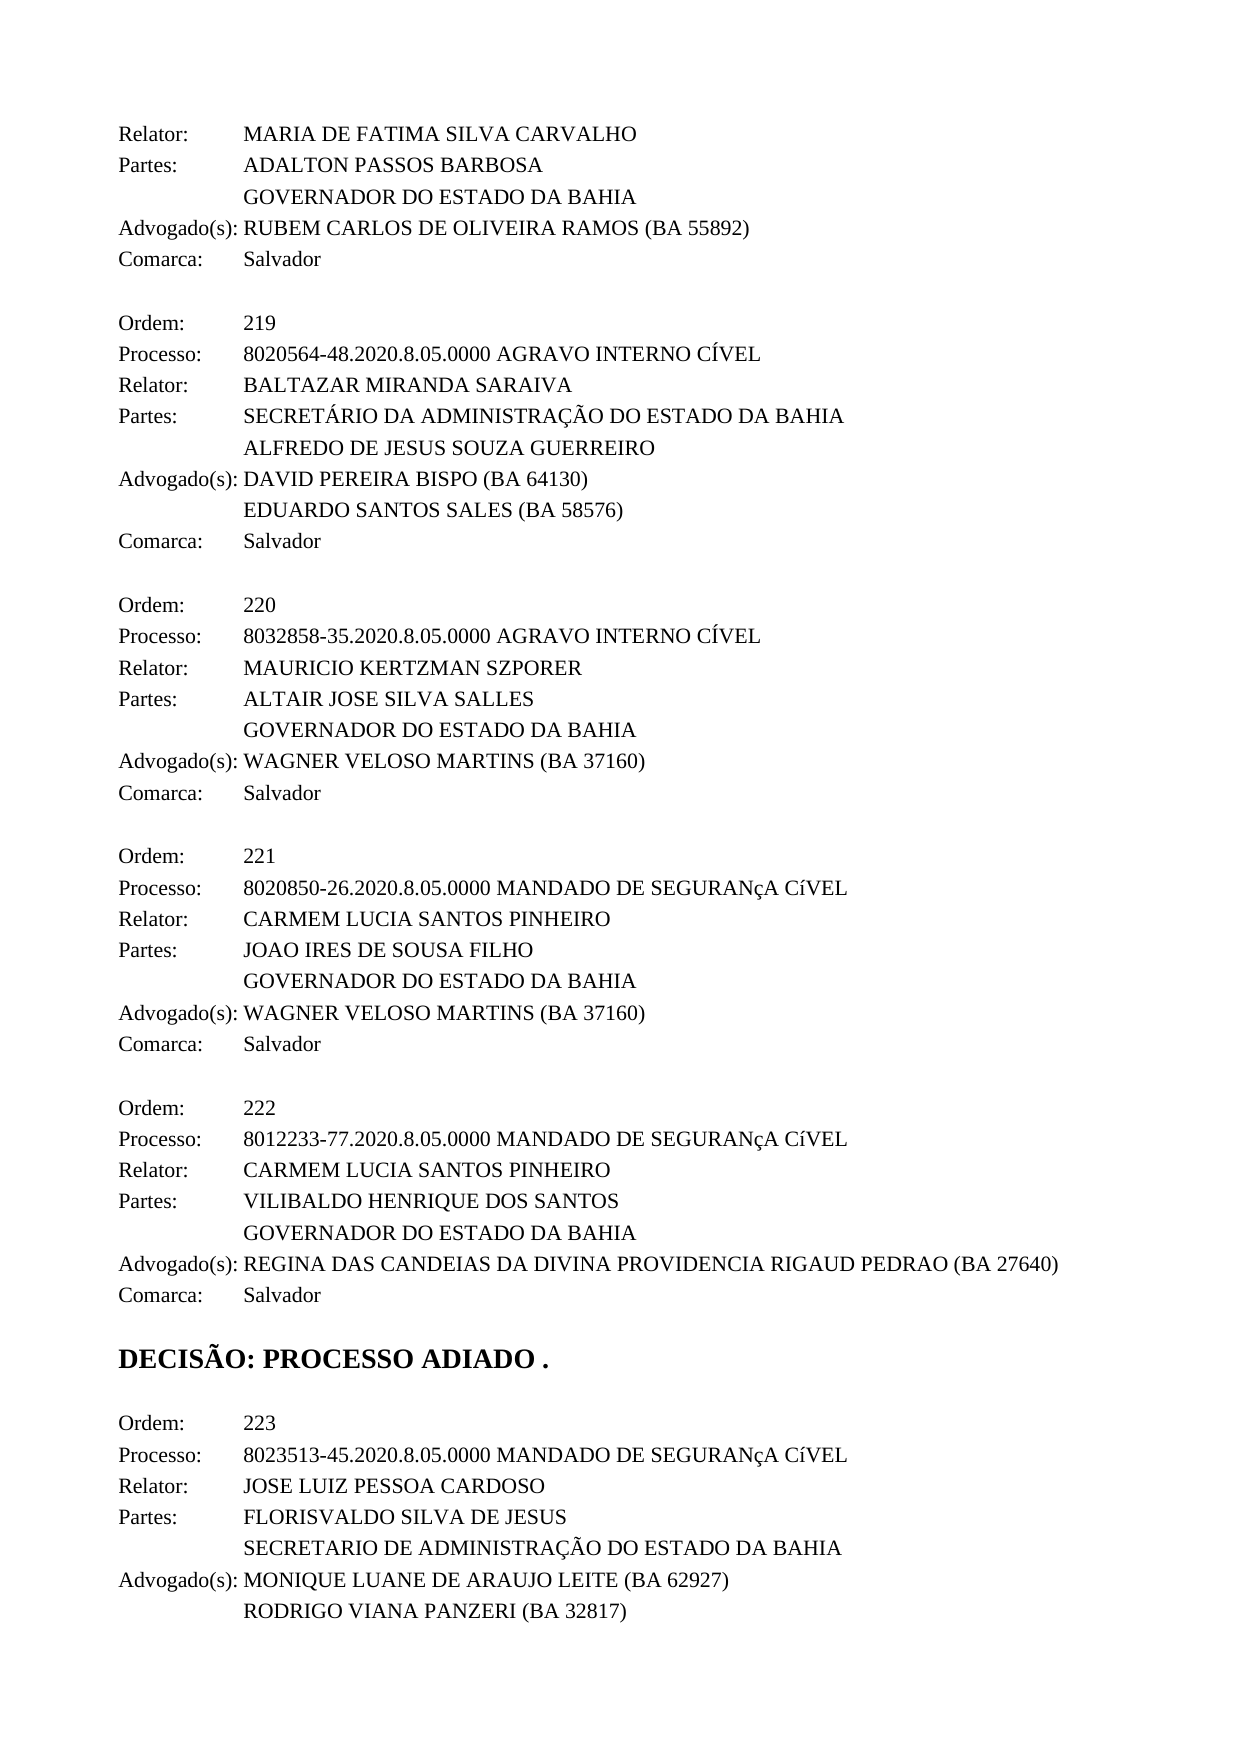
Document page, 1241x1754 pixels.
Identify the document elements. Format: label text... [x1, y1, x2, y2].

table_cell Relator: [118, 1154, 243, 1185]
table_cell Processo: [118, 872, 243, 903]
table_cell Processo: [118, 338, 243, 369]
table_cell Advogado(s): [118, 463, 243, 494]
table_cell JOAO IRES DE SOUSA FILHO [243, 934, 1240, 965]
table_cell GOVERNADOR DO ESTADO DA BAHIA [243, 1216, 1240, 1248]
table_cell Relator: [118, 118, 243, 149]
table_cell [118, 1595, 243, 1626]
table_cell [118, 1533, 243, 1564]
table_cell Relator: [118, 903, 243, 934]
table_cell EDUARDO SANTOS SALES (BA 58576) [243, 494, 1240, 526]
table_cell [118, 965, 243, 997]
table_header Ordem: [118, 840, 243, 872]
table_cell BALTAZAR MIRANDA SARAIVA [243, 369, 1240, 401]
table_cell [118, 432, 243, 463]
table_cell Partes: [118, 149, 243, 181]
table_cell Salvador [243, 526, 1240, 557]
table_header 220 [243, 589, 1240, 620]
table_cell Partes: [118, 683, 243, 714]
table_header Ordem: [118, 307, 243, 338]
table_cell Salvador [243, 777, 1240, 808]
table_cell Comarca: [118, 1279, 243, 1310]
table_cell [118, 1216, 243, 1248]
table_cell GOVERNADOR DO ESTADO DA BAHIA [243, 965, 1240, 997]
table_cell Advogado(s): [118, 997, 243, 1028]
table_cell MAURICIO KERTZMAN SZPORER [243, 652, 1240, 683]
table_cell Advogado(s): [118, 1248, 243, 1279]
table_cell FLORISVALDO SILVA DE JESUS [243, 1501, 1240, 1532]
table_cell 8032858-35.2020.8.05.0000 AGRAVO INTERNO CÍVEL [243, 620, 1240, 652]
table_cell Relator: [118, 652, 243, 683]
text DECISÃO: PROCESSO ADIADO . [118, 1343, 1122, 1375]
table_cell Comarca: [118, 243, 243, 274]
table_cell 8023513-45.2020.8.05.0000 MANDADO DE SEGURANçA CíVEL [243, 1439, 1240, 1470]
table_header 221 [243, 840, 1240, 872]
table_cell MARIA DE FATIMA SILVA CARVALHO [243, 118, 1240, 149]
table_cell [118, 494, 243, 526]
table_cell SECRETÁRIO DA ADMINISTRAÇÃO DO ESTADO DA BAHIA [243, 401, 1240, 432]
table_cell ALFREDO DE JESUS SOUZA GUERREIRO [243, 432, 1240, 463]
table_header 219 [243, 307, 1240, 338]
table_cell VILIBALDO HENRIQUE DOS SANTOS [243, 1185, 1240, 1216]
table_cell CARMEM LUCIA SANTOS PINHEIRO [243, 1154, 1240, 1185]
table_cell Advogado(s): [118, 1564, 243, 1595]
table_cell Processo: [118, 1123, 243, 1154]
table_header 223 [243, 1408, 1240, 1439]
table_cell SECRETARIO DE ADMINISTRAÇÃO DO ESTADO DA BAHIA [243, 1533, 1240, 1564]
table_cell Comarca: [118, 1028, 243, 1059]
table_cell 8020564-48.2020.8.05.0000 AGRAVO INTERNO CÍVEL [243, 338, 1240, 369]
table_cell Relator: [118, 369, 243, 401]
table_cell [118, 181, 243, 212]
table_cell Salvador [243, 1279, 1240, 1310]
table_cell REGINA DAS CANDEIAS DA DIVINA PROVIDENCIA RIGAUD PEDRAO (BA 27640) [243, 1248, 1240, 1279]
table_cell DAVID PEREIRA BISPO (BA 64130) [243, 463, 1240, 494]
table_cell GOVERNADOR DO ESTADO DA BAHIA [243, 181, 1240, 212]
table_cell Processo: [118, 1439, 243, 1470]
table_cell Advogado(s): [118, 212, 243, 243]
table_cell MONIQUE LUANE DE ARAUJO LEITE (BA 62927) [243, 1564, 1240, 1595]
table_cell Partes: [118, 401, 243, 432]
table_cell Partes: [118, 1501, 243, 1532]
table_header Ordem: [118, 1091, 243, 1123]
table_cell WAGNER VELOSO MARTINS (BA 37160) [243, 745, 1240, 777]
table_cell ALTAIR JOSE SILVA SALLES [243, 683, 1240, 714]
table_cell CARMEM LUCIA SANTOS PINHEIRO [243, 903, 1240, 934]
table_cell WAGNER VELOSO MARTINS (BA 37160) [243, 997, 1240, 1028]
table_cell Advogado(s): [118, 745, 243, 777]
table_header Ordem: [118, 1408, 243, 1439]
table_header 222 [243, 1091, 1240, 1123]
table_cell 8020850-26.2020.8.05.0000 MANDADO DE SEGURANçA CíVEL [243, 872, 1240, 903]
table_cell RUBEM CARLOS DE OLIVEIRA RAMOS (BA 55892) [243, 212, 1240, 243]
table_cell Comarca: [118, 526, 243, 557]
table_cell Partes: [118, 1185, 243, 1216]
table_cell Comarca: [118, 777, 243, 808]
table_cell [118, 714, 243, 745]
table_cell 8012233-77.2020.8.05.0000 MANDADO DE SEGURANçA CíVEL [243, 1123, 1240, 1154]
table_cell Processo: [118, 620, 243, 652]
table_cell Salvador [243, 243, 1240, 274]
table_cell Partes: [118, 934, 243, 965]
table_cell GOVERNADOR DO ESTADO DA BAHIA [243, 714, 1240, 745]
table_cell Salvador [243, 1028, 1240, 1059]
table_cell RODRIGO VIANA PANZERI (BA 32817) [243, 1595, 1240, 1626]
table_header Ordem: [118, 589, 243, 620]
table_cell ADALTON PASSOS BARBOSA [243, 149, 1240, 181]
table_cell Relator: [118, 1470, 243, 1501]
table_cell JOSE LUIZ PESSOA CARDOSO [243, 1470, 1240, 1501]
